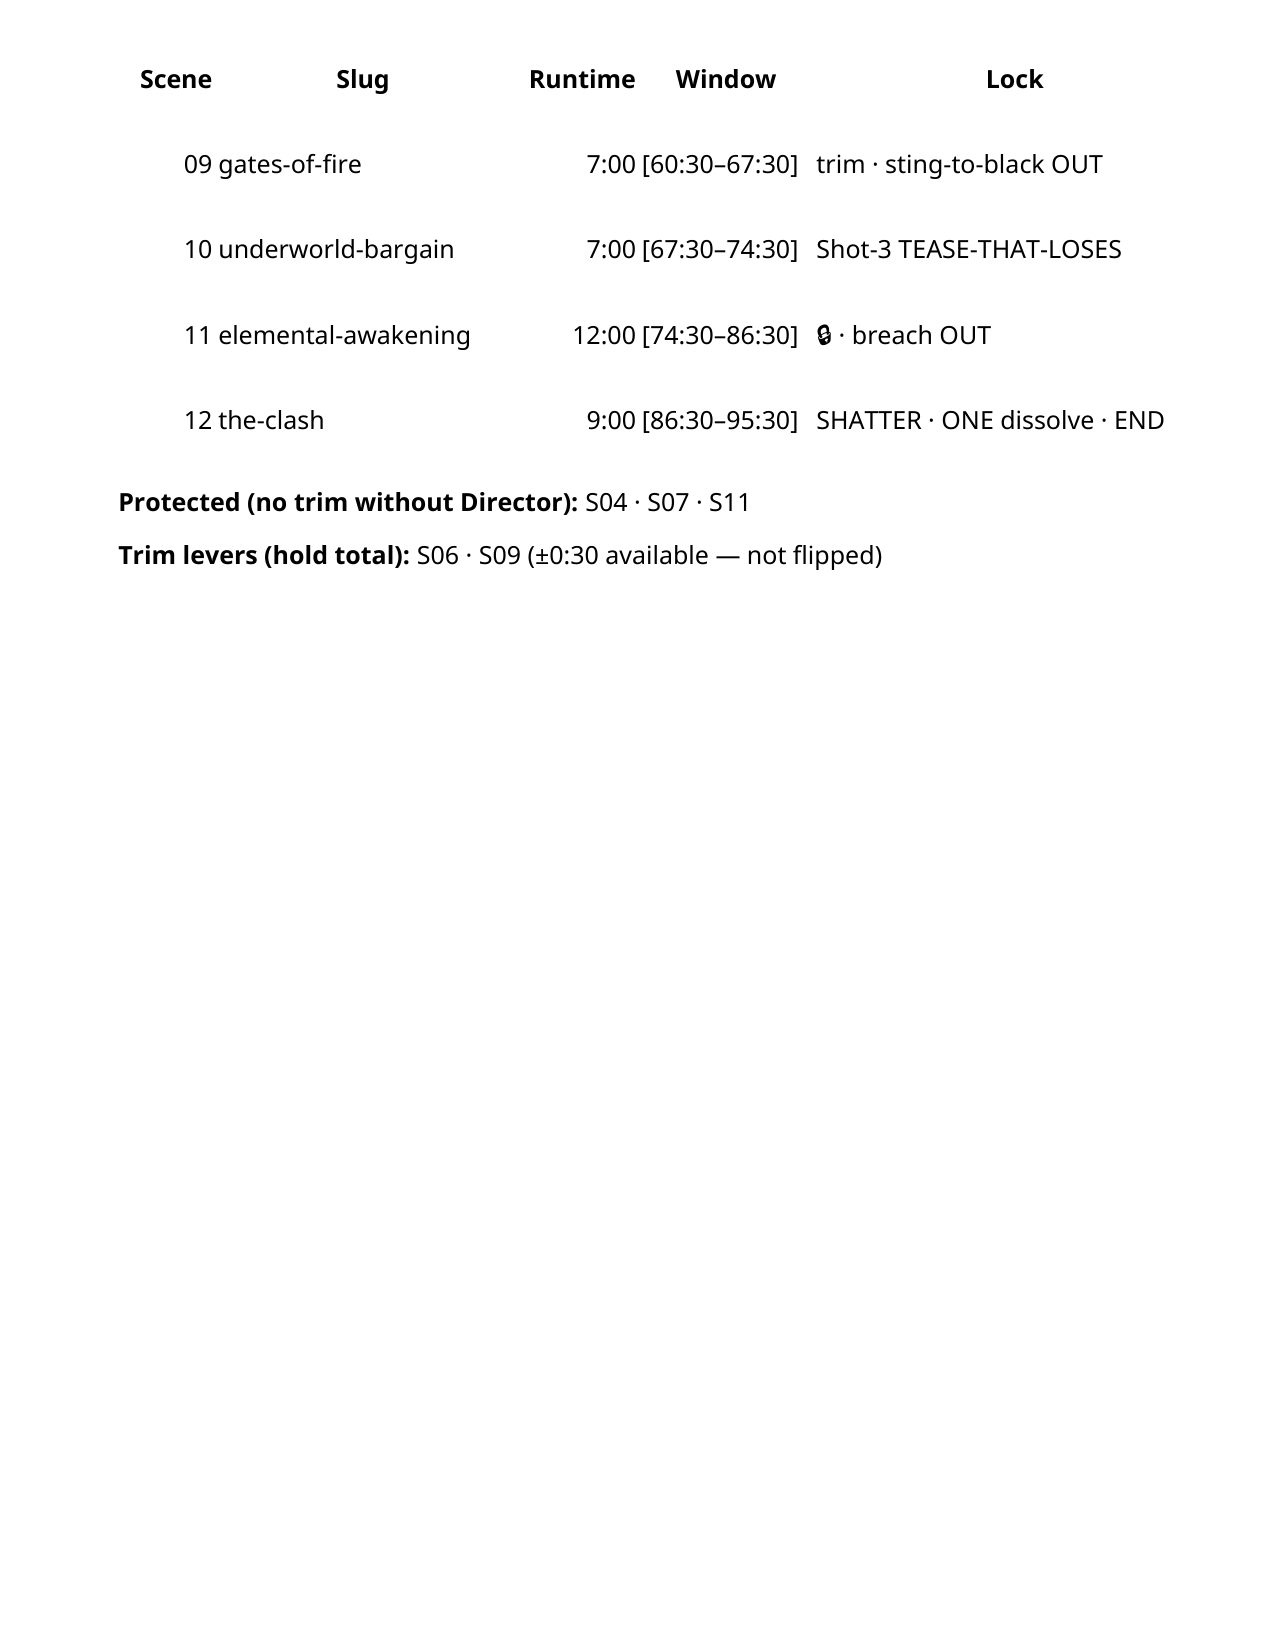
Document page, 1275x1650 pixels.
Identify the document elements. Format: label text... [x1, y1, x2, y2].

table_header Lock [813, 59, 1216, 144]
table_cell 09 [118, 144, 215, 229]
text Protected (no trim without Director): S04 · S07 · S11 Trim levers (hold total): S06 · S09 (±0:30 available — not flipped) [118, 484, 1216, 571]
table_cell [60:30–67:30] [639, 144, 813, 229]
table_cell [74:30–86:30] [639, 314, 813, 399]
table_cell 11 [118, 314, 215, 399]
table_cell 7:00 [511, 144, 639, 229]
table_cell Shot-3 TEASE-THAT-LOSES [813, 229, 1216, 314]
table_cell 12 [118, 400, 215, 484]
table_cell [67:30–74:30] [639, 229, 813, 314]
table_cell 7:00 [511, 229, 639, 314]
table_cell trim · sting-to-black OUT [813, 144, 1216, 229]
table_cell elemental-awakening [215, 314, 511, 399]
table_cell underworld-bargain [215, 229, 511, 314]
table_cell 12:00 [511, 314, 639, 399]
table_cell gates-of-fire [215, 144, 511, 229]
table_header Runtime [511, 59, 639, 144]
table_cell 🔒 · breach OUT [813, 314, 1216, 399]
table_header Slug [215, 59, 511, 144]
table_header Window [639, 59, 813, 144]
table_header Scene [118, 59, 215, 144]
table_cell the-clash [215, 400, 511, 484]
table_cell [86:30–95:30] [639, 400, 813, 484]
table_cell 9:00 [511, 400, 639, 484]
table_cell SHATTER · ONE dissolve · END [813, 400, 1216, 484]
table_cell 10 [118, 229, 215, 314]
